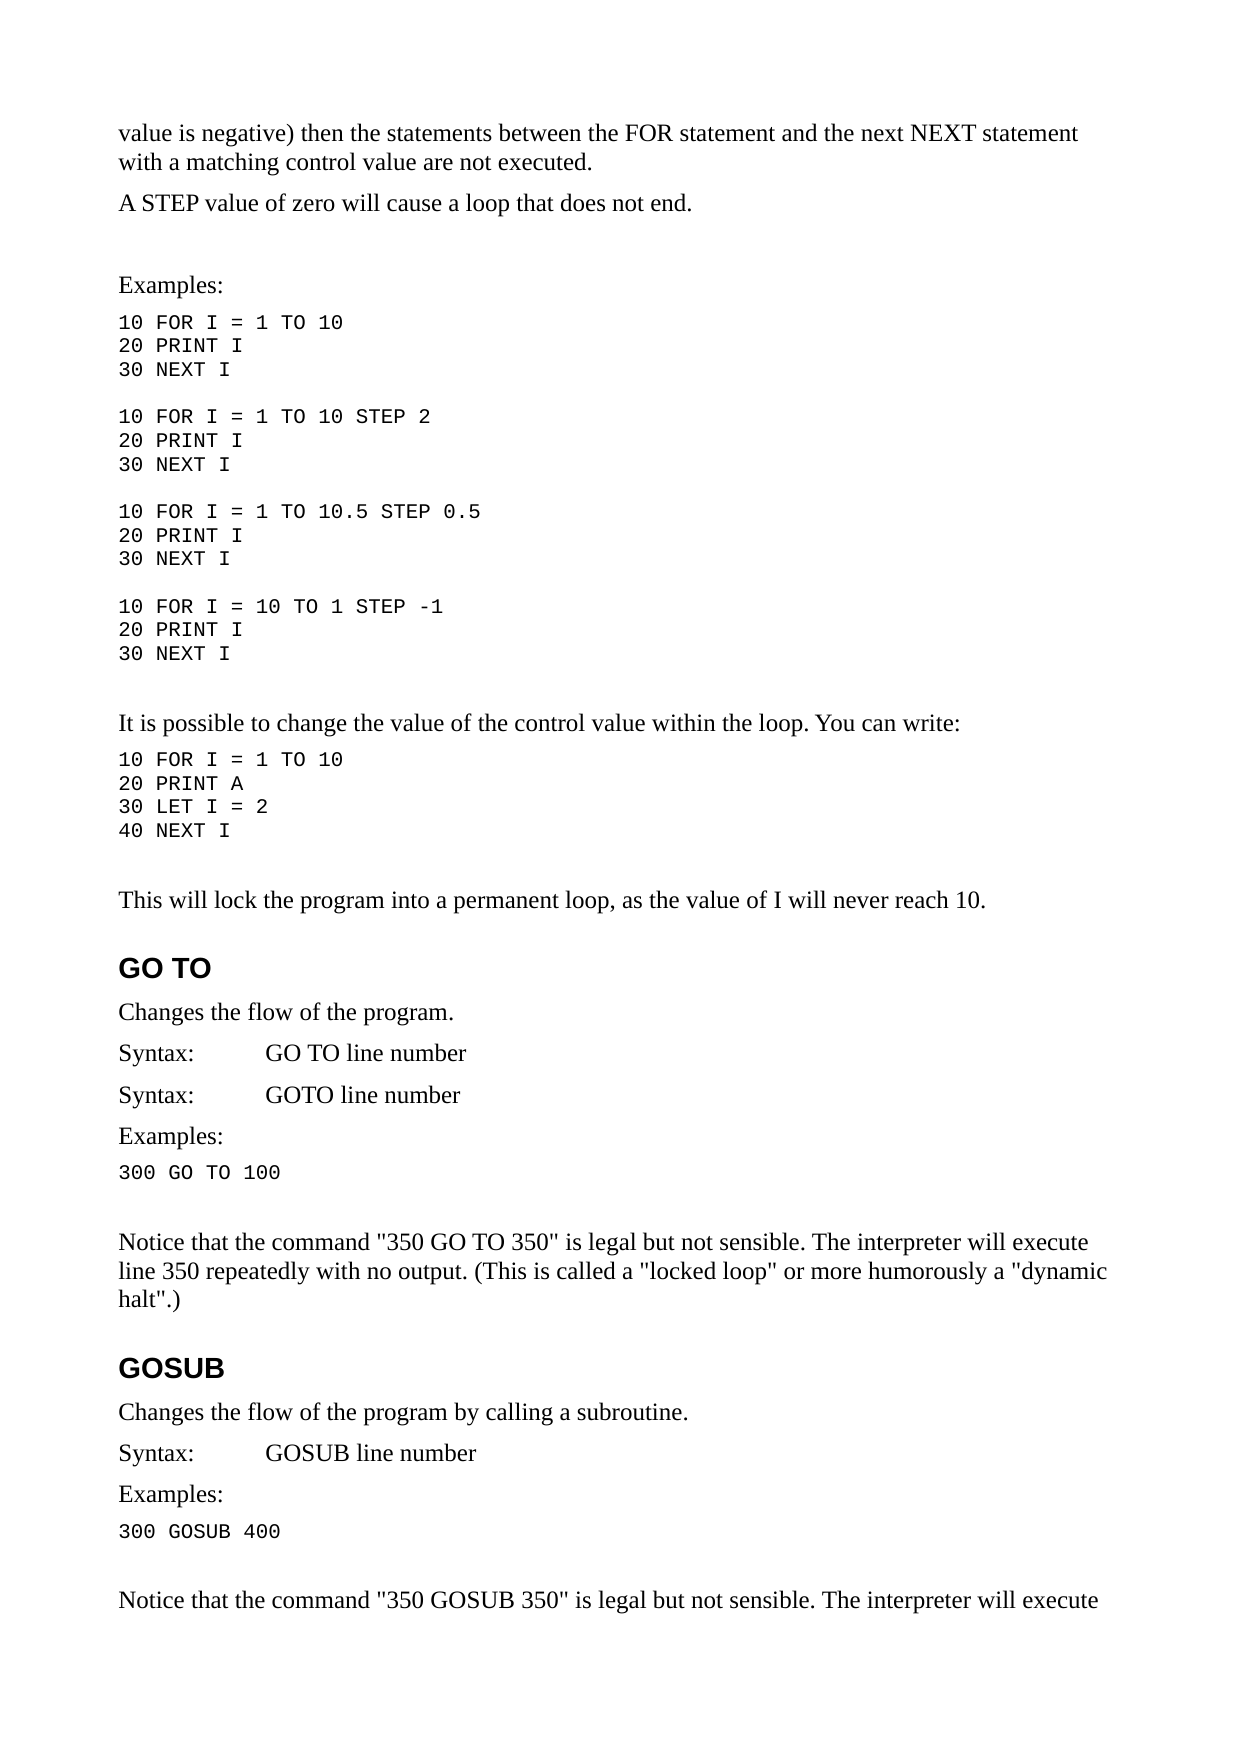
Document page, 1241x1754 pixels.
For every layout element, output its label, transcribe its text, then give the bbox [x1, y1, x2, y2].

text 300 GO TO 100 [118, 1162, 1122, 1186]
text This will lock the program into a permanent loop, as the value of I will never reach 10. [118, 885, 1122, 914]
text Syntax: GOTO line number [118, 1080, 1122, 1108]
text A STEP value of zero will cause a loop that does not end. [118, 188, 1122, 217]
text 20 PRINT I [118, 430, 1122, 454]
text 10 FOR I = 1 TO 10 STEP 2 [118, 406, 1122, 430]
subtitle GO TO [118, 951, 1122, 985]
text 20 PRINT I [118, 336, 1122, 359]
text 30 NEXT I [118, 548, 1122, 572]
text Examples: [118, 1479, 1122, 1508]
text 30 NEXT I [118, 359, 1122, 383]
text Notice that the command "350 GO TO 350" is legal but not sensible. The interpreter will execute line 350 repeatedly with no output. (This is called a "locked loop" or more humorously a "dynamic halt".) [118, 1227, 1122, 1313]
text 10 FOR I = 1 TO 10 [118, 312, 1122, 336]
text 40 NEXT I [118, 820, 1122, 844]
text 10 FOR I = 1 TO 10.5 STEP 0.5 [118, 501, 1122, 525]
text 300 GOSUB 400 [118, 1521, 1122, 1544]
text It is possible to change the value of the control value within the loop. You can write: [118, 708, 1122, 737]
text 30 LET I = 2 [118, 796, 1122, 820]
text 20 PRINT I [118, 619, 1122, 643]
text Syntax: GO TO line number [118, 1038, 1122, 1067]
text 30 NEXT I [118, 643, 1122, 667]
text 10 FOR I = 1 TO 10 [118, 749, 1122, 773]
text Syntax: GOSUB line number [118, 1438, 1122, 1467]
text 20 PRINT A [118, 773, 1122, 796]
text Notice that the command "350 GOSUB 350" is legal but not sensible. The interpreter will execute [118, 1586, 1122, 1614]
text 30 NEXT I [118, 454, 1122, 477]
text 10 FOR I = 10 TO 1 STEP -1 [118, 596, 1122, 619]
text Examples: [118, 1121, 1122, 1150]
text Changes the flow of the program. [118, 997, 1122, 1026]
text Changes the flow of the program by calling a subroutine. [118, 1397, 1122, 1426]
text Examples: [118, 271, 1122, 299]
subtitle GOSUB [118, 1351, 1122, 1384]
text value is negative) then the statements between the FOR statement and the next NEXT statement with a matching control value are not executed. [118, 118, 1122, 176]
text 20 PRINT I [118, 525, 1122, 548]
